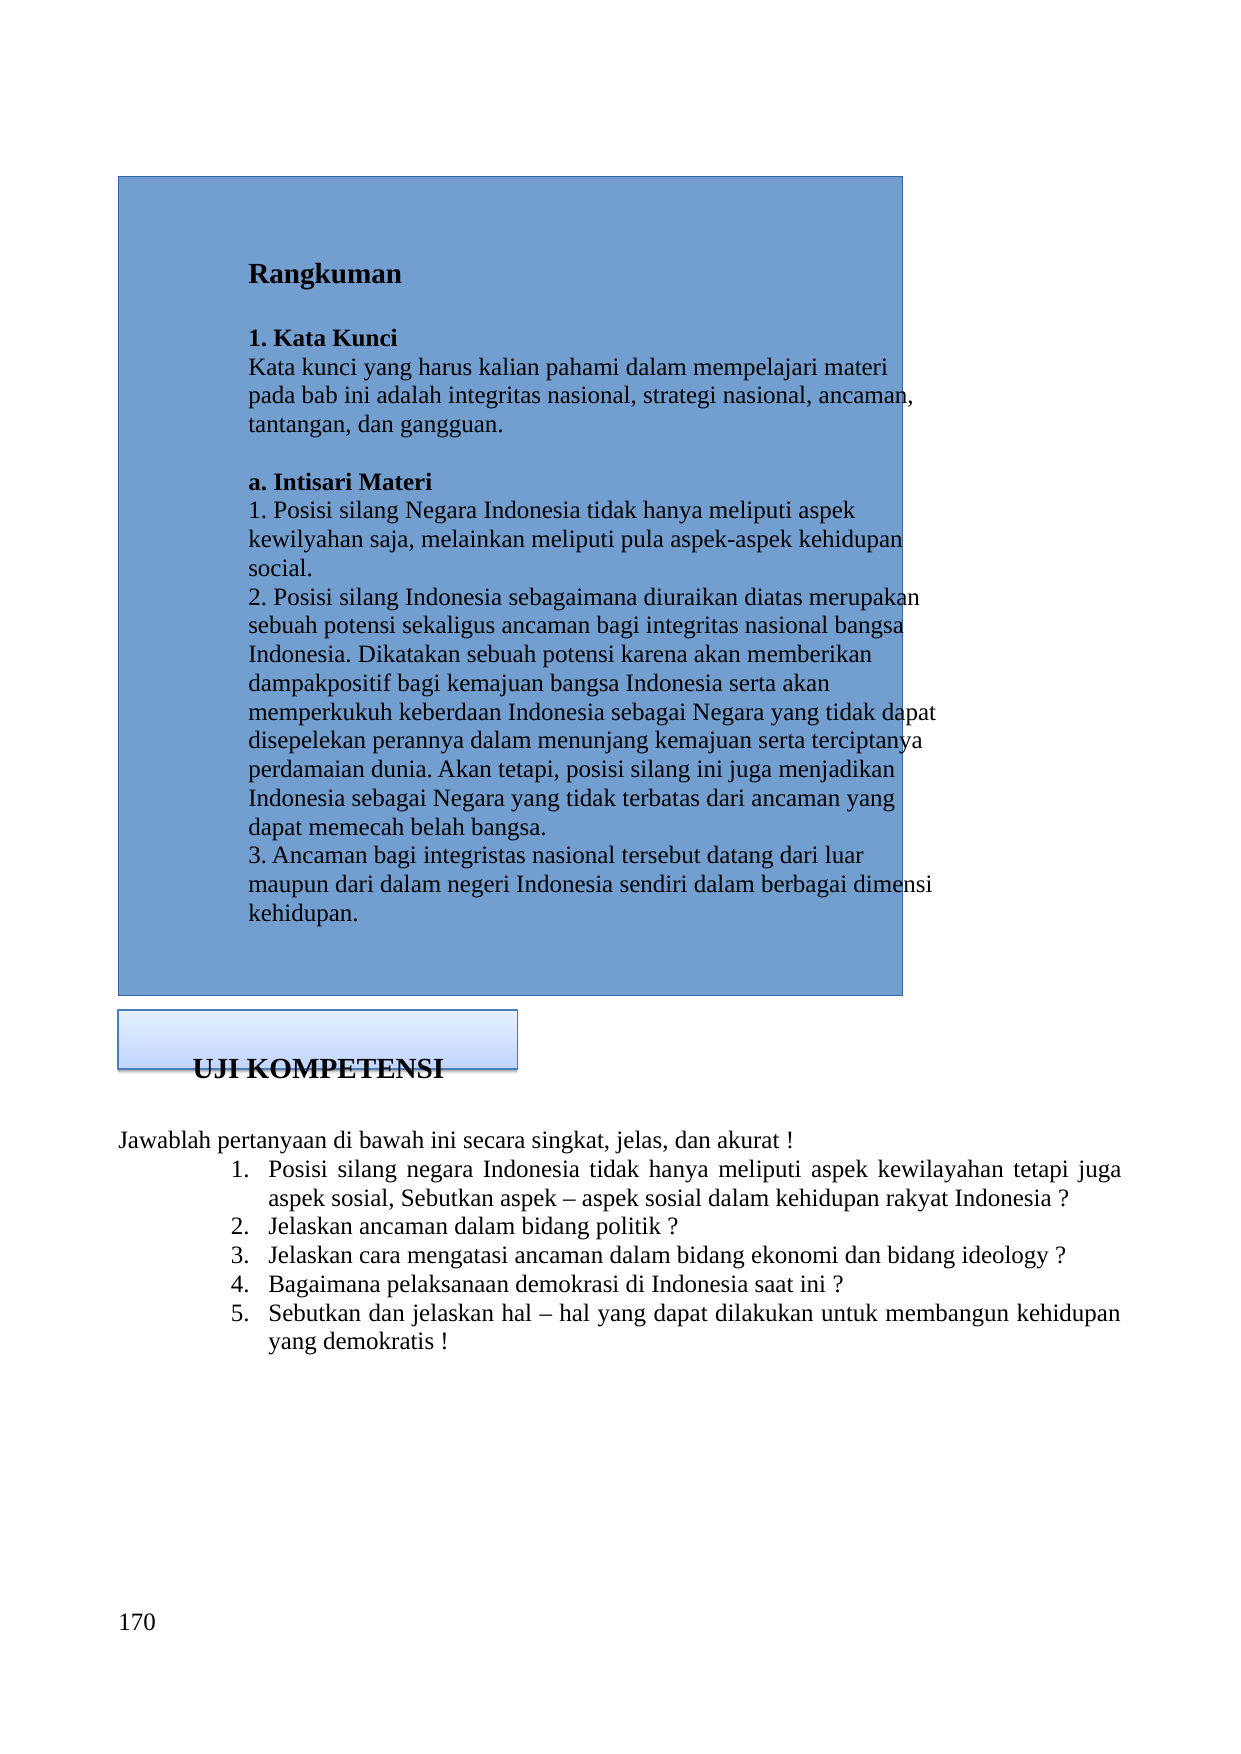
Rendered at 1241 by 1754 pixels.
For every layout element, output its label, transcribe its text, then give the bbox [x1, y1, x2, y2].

list Bagaimana pelaksanaan demokrasi di Indonesia saat ini ? [231, 1269, 1122, 1298]
list Jelaskan cara mengatasi ancaman dalam bidang ekonomi dan bidang ideology ? [231, 1240, 1122, 1269]
text UJI KOMPETENSI [131, 1052, 513, 1085]
text Jawablah pertanyaan di bawah ini secara singkat, jelas, dan akurat ! [118, 1125, 1122, 1154]
list Sebutkan dan jelaskan hal – hal yang dapat dilakukan untuk membangun kehidupan yang demokratis ! [231, 1298, 1122, 1355]
list Posisi silang negara Indonesia tidak hanya meliputi aspek kewilayahan tetapi juga aspek sosial, Sebutkan aspek – aspek sosial dalam kehidupan rakyat Indonesia ? [231, 1154, 1122, 1211]
list Jelaskan ancaman dalam bidang politik ? [231, 1211, 1122, 1240]
